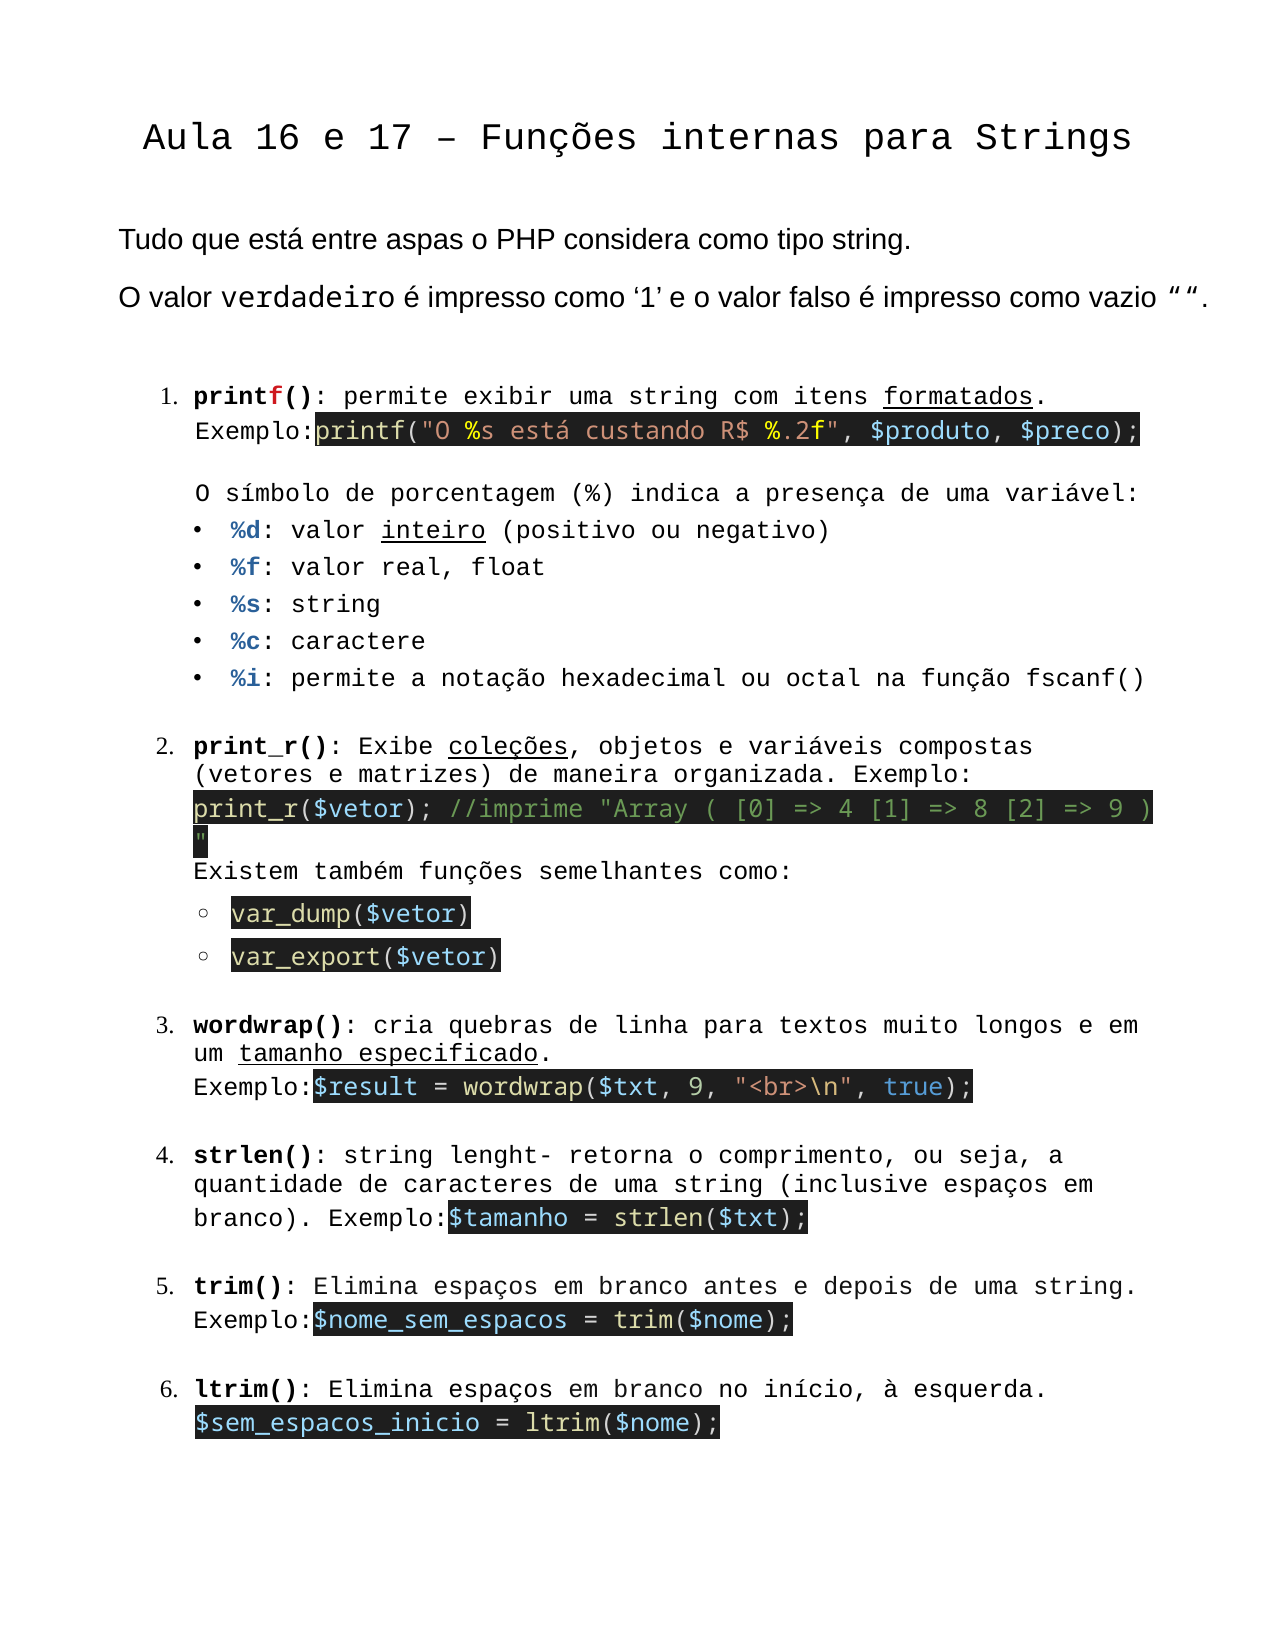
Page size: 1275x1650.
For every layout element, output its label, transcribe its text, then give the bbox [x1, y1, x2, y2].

list var_dump($vetor) [193, 896, 1157, 929]
list trim(): Elimina espaços em branco antes e depois de uma string. Exemplo:$nome_sem_espacos = trim($nome); [156, 1271, 1157, 1365]
list wordwrap(): cria quebras de linha para textos muito longos e em um tamanho especificado. Exemplo:$result = wordwrap($txt, 9, "<br>\n", true); [156, 1010, 1157, 1132]
list ltrim(): Elimina espaços em branco no início, à esquerda. $sem_espacos_inicio = ltrim($nome); [159, 1374, 1193, 1467]
list %s: string [193, 592, 1157, 620]
list %d: valor inteiro (positivo ou negativo) [193, 518, 1157, 546]
list printf(): permite exibir uma string com itens formatados. Exemplo:printf("O %s está custando R$ %.2f", $produto, $preco); O símbolo de porcentagem (%) indica a presença de uma variável: [159, 381, 1157, 509]
text Tudo que está entre aspas o PHP considera como tipo string. [118, 222, 1157, 255]
list %c: caractere [193, 628, 1157, 657]
list var_export($vetor) [193, 938, 1157, 1001]
list %f: valor real, float [193, 554, 1157, 583]
list print_r(): Exibe coleções, objetos e variáveis compostas (vetores e matrizes) de maneira organizada. Exemplo: print_r($vetor); //imprime "Array ( [0] => 4 [1] => 8 [2] => 9 )" Existem também funções semelhantes como: [156, 731, 1157, 887]
subtitle Aula 16 e 17 – Funções internas para Strings [118, 118, 1157, 161]
text O valor verdadeiro é impresso como ‘1’ e o valor falso é impresso como vazio ““. [118, 277, 1216, 316]
list strlen(): string lenght- retorna o comprimento, ou seja, a quantidade de caracteres de uma string (inclusive espaços em branco). Exemplo:$tamanho = strlen($txt); [156, 1141, 1157, 1263]
list %i: permite a notação hexadecimal ou octal na função fscanf() [193, 666, 1157, 723]
